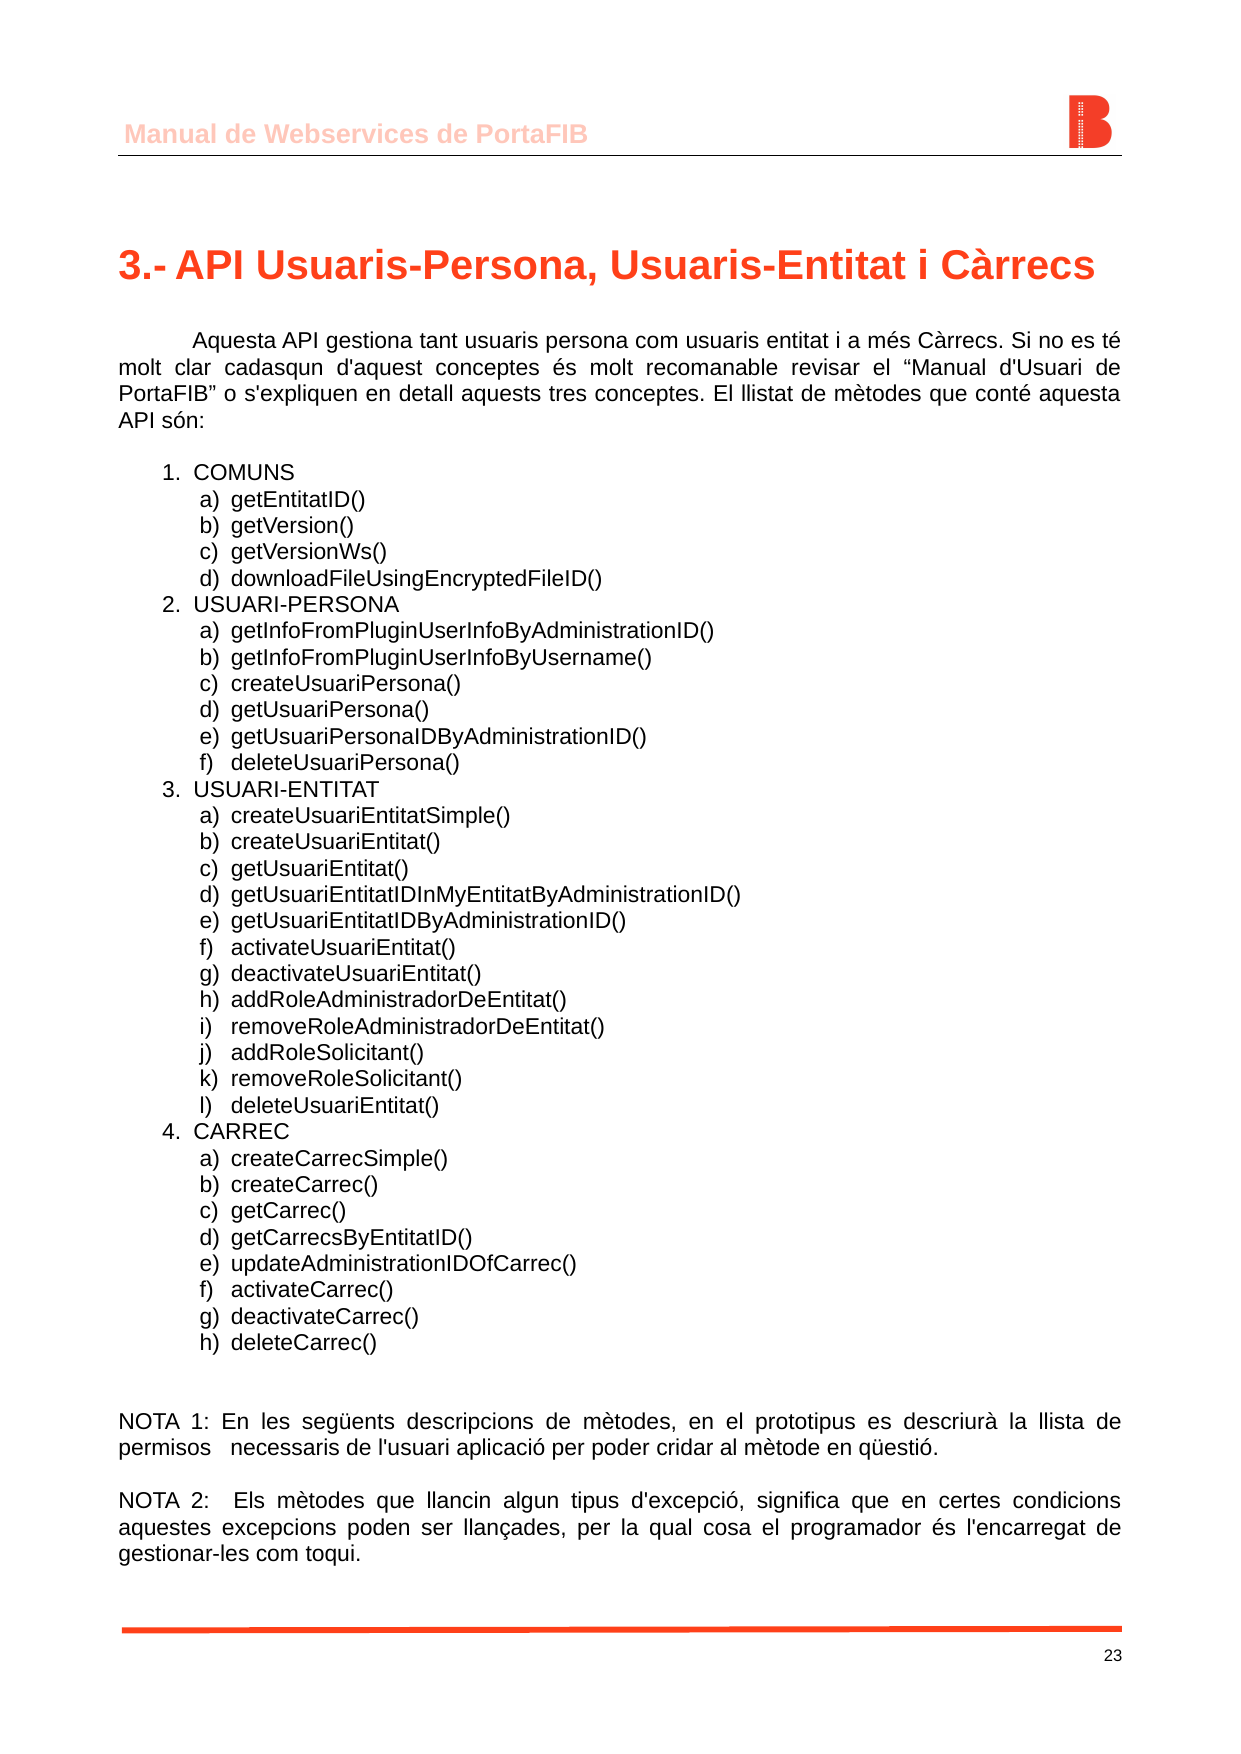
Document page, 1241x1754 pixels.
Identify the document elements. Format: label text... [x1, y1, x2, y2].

list createCarrec() [193, 1171, 1122, 1197]
text NOTA 1: En les següents descripcions de mètodes, en el prototipus es descriurà la llista de permisos necessaris de l'usuari aplicació per poder cridar al mètode en qüestió. [118, 1408, 1122, 1461]
list getInfoFromPluginUserInfoByUsername() [193, 644, 1122, 670]
list getUsuariPersonaIDByAdministrationID() [193, 723, 1122, 749]
subtitle API Usuaris-Persona, Usuaris-Entitat i Càrrecs [118, 241, 1122, 289]
list activateCarrec() [193, 1276, 1122, 1303]
list removeRoleAdministradorDeEntitat() [193, 1013, 1122, 1039]
list deleteCarrec() [193, 1329, 1122, 1355]
list updateAdministrationIDOfCarrec() [193, 1250, 1122, 1276]
list deleteUsuariEntitat() [193, 1092, 1122, 1118]
list deactivateUsuariEntitat() [193, 960, 1122, 986]
list USUARI-PERSONA [156, 591, 1122, 617]
text Aquesta API gestiona tant usuaris persona com usuaris entitat i a més Càrrecs. Si no es té molt clar cadasqun d'aquest conceptes és molt recomanable revisar el “Manual d'Usuari de PortaFIB” o s'expliquen en detall aquests tres conceptes. El llistat de mètodes que conté aquesta API són: [118, 327, 1122, 433]
list createUsuariEntitat() [193, 828, 1122, 854]
list activateUsuariEntitat() [193, 934, 1122, 960]
list CARREC [156, 1118, 1122, 1144]
list getVersion() [193, 512, 1122, 538]
list getUsuariEntitat() [193, 854, 1122, 881]
picture [1063, 94, 1117, 150]
list deleteUsuariPersona() [193, 749, 1122, 776]
text NOTA 2: Els mètodes que llancin algun tipus d'excepció, significa que en certes condicions aquestes excepcions poden ser llançades, per la qual cosa el programador és l'encarregat de gestionar-les com toqui. [118, 1487, 1122, 1566]
list getUsuariEntitatIDByAdministrationID() [193, 907, 1122, 934]
list COMUNS [156, 459, 1122, 486]
list createUsuariEntitatSimple() [193, 802, 1122, 828]
list getUsuariEntitatIDInMyEntitatByAdministrationID() [193, 881, 1122, 907]
list addRoleAdministradorDeEntitat() [193, 986, 1122, 1013]
list getVersionWs() [193, 538, 1122, 565]
list getEntitatID() [193, 486, 1122, 512]
list createUsuariPersona() [193, 670, 1122, 696]
list getInfoFromPluginUserInfoByAdministrationID() [193, 617, 1122, 644]
list createCarrecSimple() [193, 1144, 1122, 1171]
list deactivateCarrec() [193, 1303, 1122, 1329]
list getCarrecsByEntitatID() [193, 1223, 1122, 1250]
list getCarrec() [193, 1197, 1122, 1223]
list getUsuariPersona() [193, 696, 1122, 723]
list addRoleSolicitant() [193, 1039, 1122, 1065]
list downloadFileUsingEncryptedFileID() [193, 565, 1122, 591]
list USUARI-ENTITAT [156, 776, 1122, 802]
list removeRoleSolicitant() [193, 1065, 1122, 1092]
